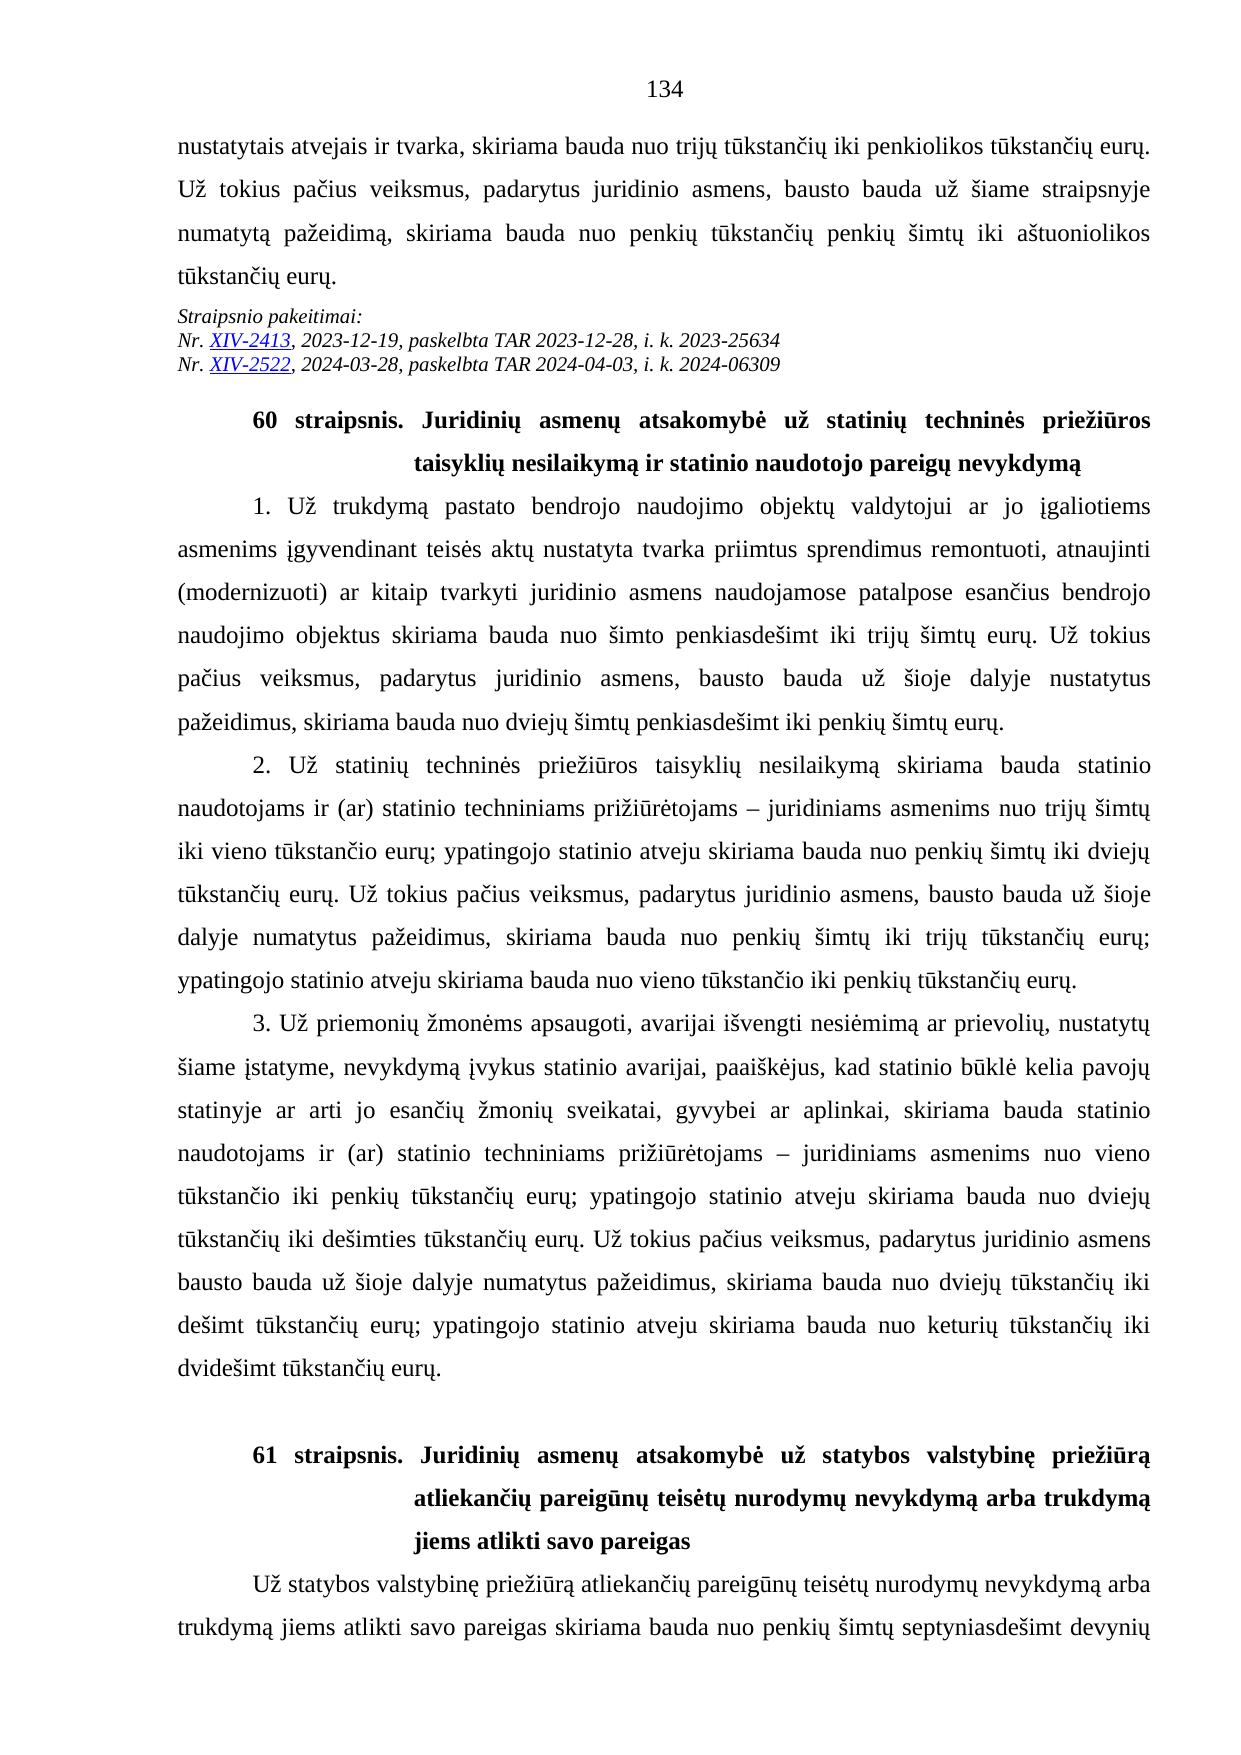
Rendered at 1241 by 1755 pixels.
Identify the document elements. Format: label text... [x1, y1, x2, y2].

text 60 straipsnis. Juridinių asmenų atsakomybė už statinių techninės priežiūros taisyklių nesilaikymą ir statinio naudotojo pareigų nevykdymą [252, 405, 1152, 477]
text Nr. XIV-2413, 2023-12-19, paskelbta TAR 2023-12-28, i. k. 2023-25634 [177, 328, 1152, 352]
text nustatytais atvejais ir tvarka, skiriama bauda nuo trijų tūkstančių iki penkiolikos tūkstančių eurų. Už tokius pačius veiksmus, padarytus juridinio asmens, bausto bauda už šiame straipsnyje numatytą pažeidimą, skiriama bauda nuo penkių tūkstančių penkių šimtų iki aštuoniolikos tūkstančių eurų. [177, 131, 1152, 289]
text Už statybos valstybinę priežiūrą atliekančių pareigūnų teisėtų nurodymų nevykdymą arba trukdymą jiems atlikti savo pareigas skiriama bauda nuo penkių šimtų septyniasdešimt devynių [177, 1569, 1152, 1641]
text 3. Už priemonių žmonėms apsaugoti, avarijai išvengti nesiėmimą ar prievolių, nustatytų šiame įstatyme, nevykdymą įvykus statinio avarijai, paaiškėjus, kad statinio būklė kelia pavojų statinyje ar arti jo esančių žmonių sveikatai, gyvybei ar aplinkai, skiriama bauda statinio naudotojams ir (ar) statinio techniniams prižiūrėtojams – juridiniams asmenims nuo vieno tūkstančio iki penkių tūkstančių eurų; ypatingojo statinio atveju skiriama bauda nuo dviejų tūkstančių iki dešimties tūkstančių eurų. Už tokius pačius veiksmus, padarytus juridinio asmens bausto bauda už šioje dalyje numatytus pažeidimus, skiriama bauda nuo dviejų tūkstančių iki dešimt tūkstančių eurų; ypatingojo statinio atveju skiriama bauda nuo keturių tūkstančių iki dvidešimt tūkstančių eurų. [177, 1008, 1152, 1382]
text Nr. XIV-2522, 2024-03-28, paskelbta TAR 2024-04-03, i. k. 2024-06309 [177, 352, 1152, 376]
text Straipsnio pakeitimai: [177, 304, 1152, 328]
text 61 straipsnis. Juridinių asmenų atsakomybė už statybos valstybinę priežiūrą atliekančių pareigūnų teisėtų nurodymų nevykdymą arba trukdymą jiems atlikti savo pareigas [252, 1440, 1152, 1555]
text 2. Už statinių techninės priežiūros taisyklių nesilaikymą skiriama bauda statinio naudotojams ir (ar) statinio techniniams prižiūrėtojams – juridiniams asmenims nuo trijų šimtų iki vieno tūkstančio eurų; ypatingojo statinio atveju skiriama bauda nuo penkių šimtų iki dviejų tūkstančių eurų. Už tokius pačius veiksmus, padarytus juridinio asmens, bausto bauda už šioje dalyje numatytus pažeidimus, skiriama bauda nuo penkių šimtų iki trijų tūkstančių eurų; ypatingojo statinio atveju skiriama bauda nuo vieno tūkstančio iki penkių tūkstančių eurų. [177, 750, 1152, 994]
text 1. Už trukdymą pastato bendrojo naudojimo objektų valdytojui ar jo įgaliotiems asmenims įgyvendinant teisės aktų nustatyta tvarka priimtus sprendimus remontuoti, atnaujinti (modernizuoti) ar kitaip tvarkyti juridinio asmens naudojamose patalpose esančius bendrojo naudojimo objektus skiriama bauda nuo šimto penkiasdešimt iki trijų šimtų eurų. Už tokius pačius veiksmus, padarytus juridinio asmens, bausto bauda už šioje dalyje nustatytus pažeidimus, skiriama bauda nuo dviejų šimtų penkiasdešimt iki penkių šimtų eurų. [177, 491, 1152, 735]
